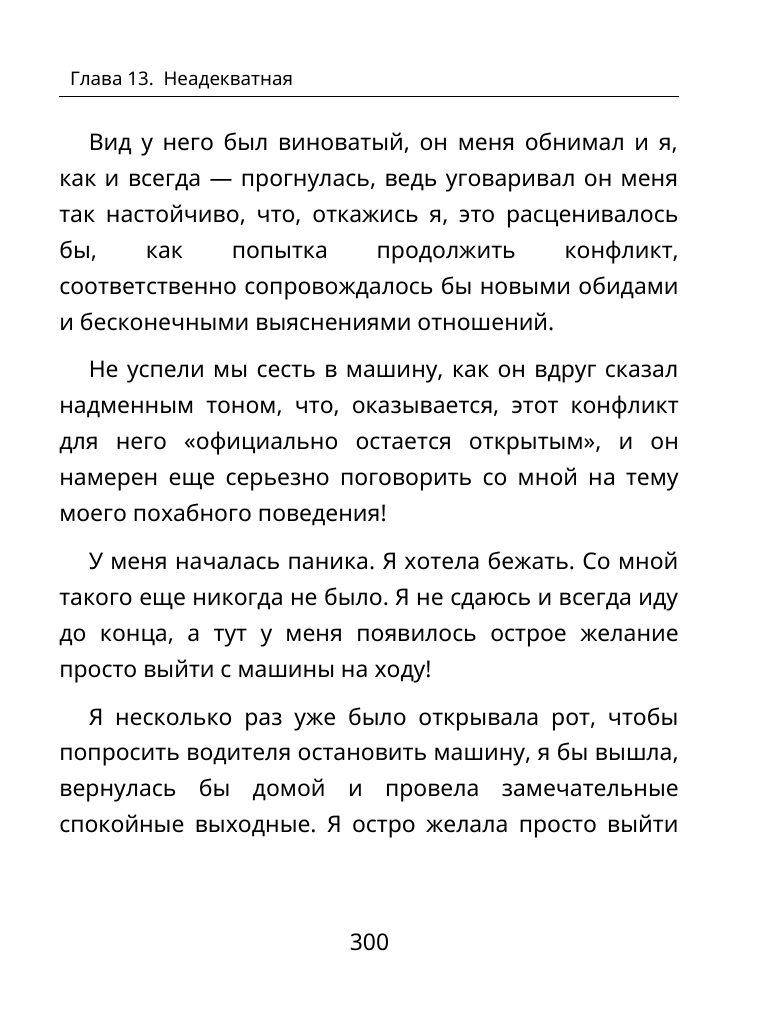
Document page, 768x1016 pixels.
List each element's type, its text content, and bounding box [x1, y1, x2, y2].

text Я несколько раз уже было открывала рот, чтобы попросить водителя остановить машину, я бы вышла, вернулась бы домой и провела замечательные спокойные выходные. Я остро желала просто выйти [59, 700, 679, 839]
text Вид у него был виноватый, он меня обнимал и я, как и всегда — прогнулась, ведь уговаривал он меня так настойчиво, что, откажись я, это расценивалось бы, как попытка продолжить конфликт, соответственно сопровождалось бы новыми обидами и бесконечными выяснениями отношений. [59, 126, 679, 337]
text У меня началась паника. Я хотела бежать. Со мной такого еще никогда не было. Я не сдаюсь и всегда иду до конца, а тут у меня появилось острое желание просто выйти с машины на ходу! [59, 545, 679, 684]
text Не успели мы сесть в машину, как он вдруг сказал надменным тоном, что, оказывается, этот конфликт для него «официально остается открытым», и он намерен еще серьезно поговорить со мной на тему моего похабного поведения! [59, 353, 679, 528]
